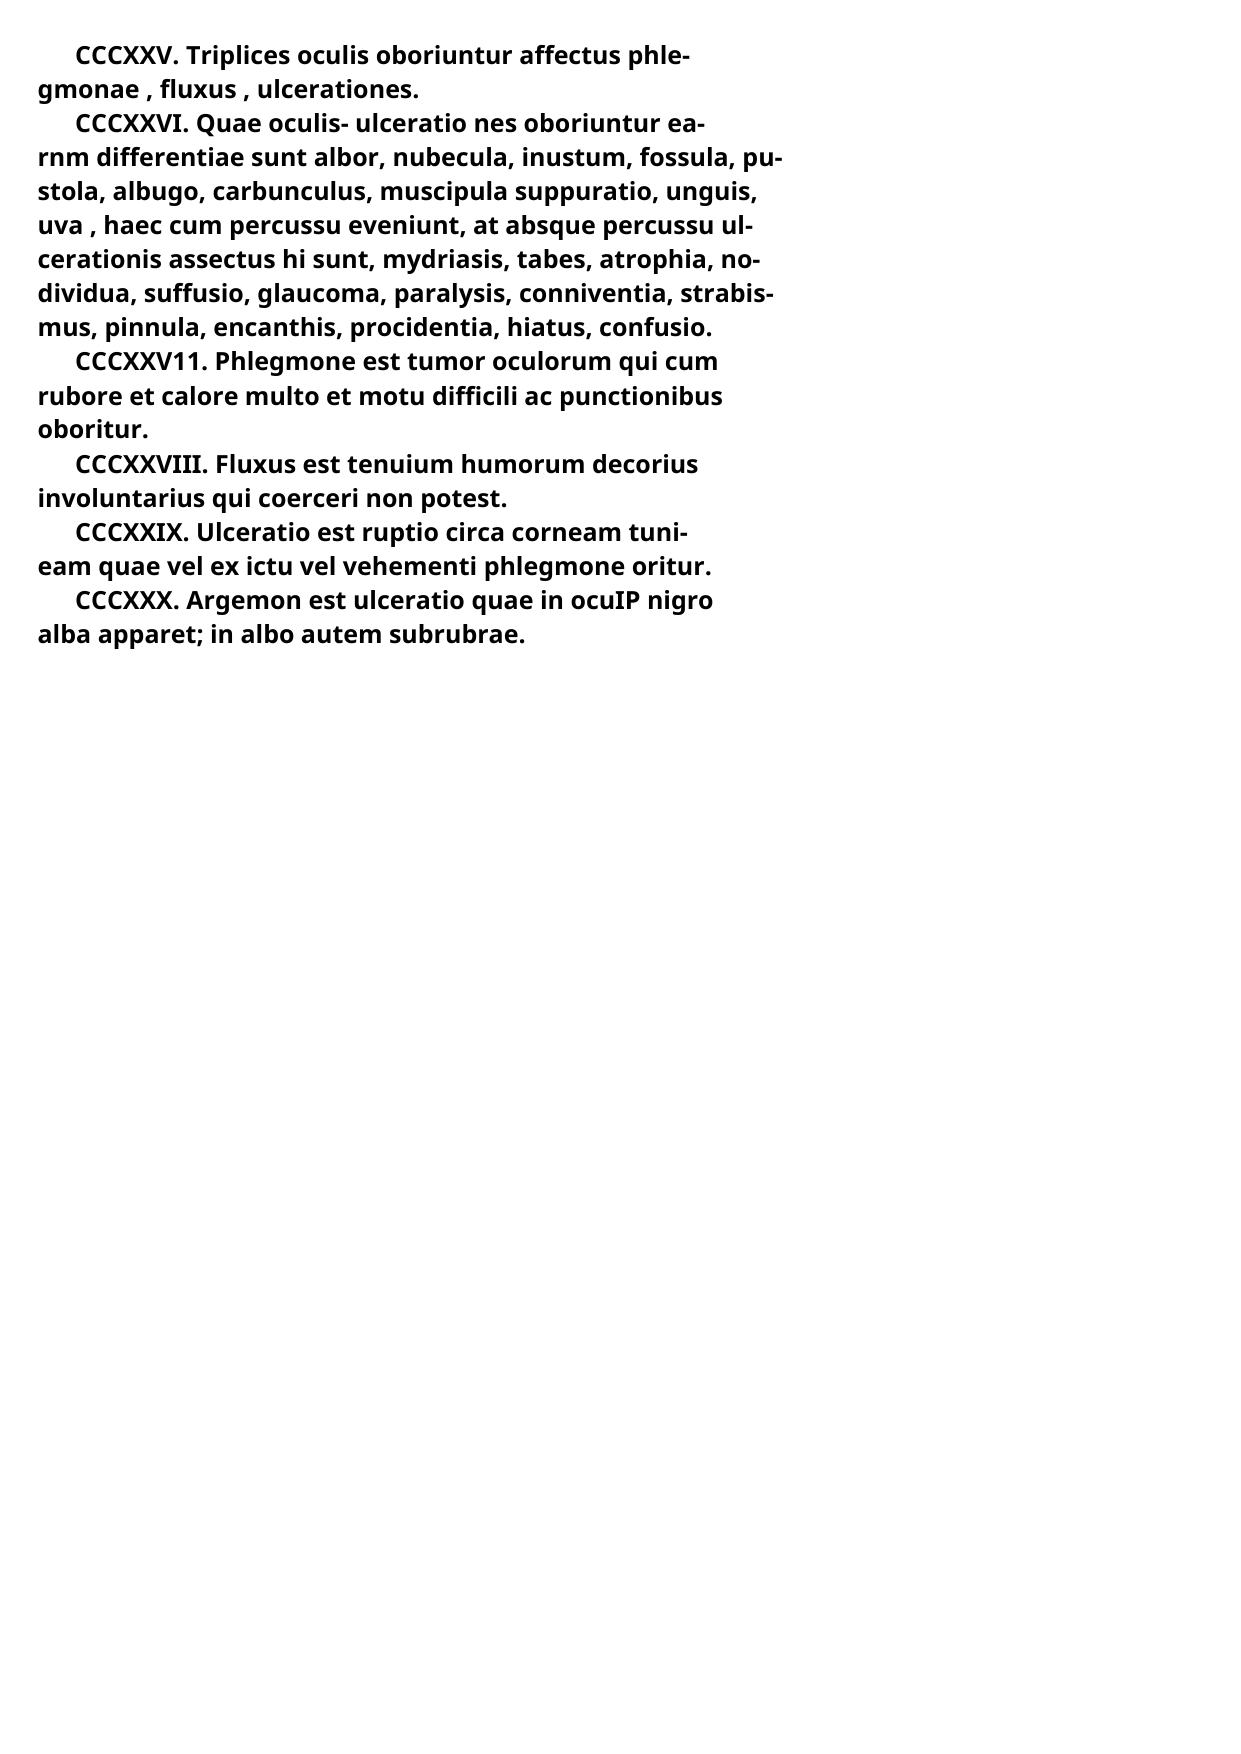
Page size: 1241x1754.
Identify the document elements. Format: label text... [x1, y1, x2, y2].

text CCCXXX. Argemon est ulceratio quae in ocuIP nigro alba apparet; in albo autem subrubrae. [37, 582, 1203, 651]
text CCCXXIX. Ulceratio est ruptio circa corneam tuni- eam quae vel ex ictu vel vehementi phlegmone oritur. [37, 514, 1203, 582]
text CCCXXV. Triplices oculis oboriuntur affectus phle- gmonae , fluxus , ulcerationes. [37, 37, 1203, 106]
text CCCXXV11. Phlegmone est tumor oculorum qui cum rubore et calore multo et motu difficili ac punctionibus oboritur. [37, 344, 1203, 446]
text CCCXXVIII. Fluxus est tenuium humorum decorius involuntarius qui coerceri non potest. [37, 446, 1203, 514]
text CCCXXVI. Quae oculis- ulceratio nes oboriuntur ea- rnm differentiae sunt albor, nubecula, inustum, fossula, pu- stola, albugo, carbunculus, muscipula suppuratio, unguis, uva , haec cum percussu eveniunt, at absque percussu ul- cerationis assectus hi sunt, mydriasis, tabes, atrophia, no- dividua, suffusio, glaucoma, paralysis, conniventia, strabis- mus, pinnula, encanthis, procidentia, hiatus, confusio. [37, 106, 1203, 344]
